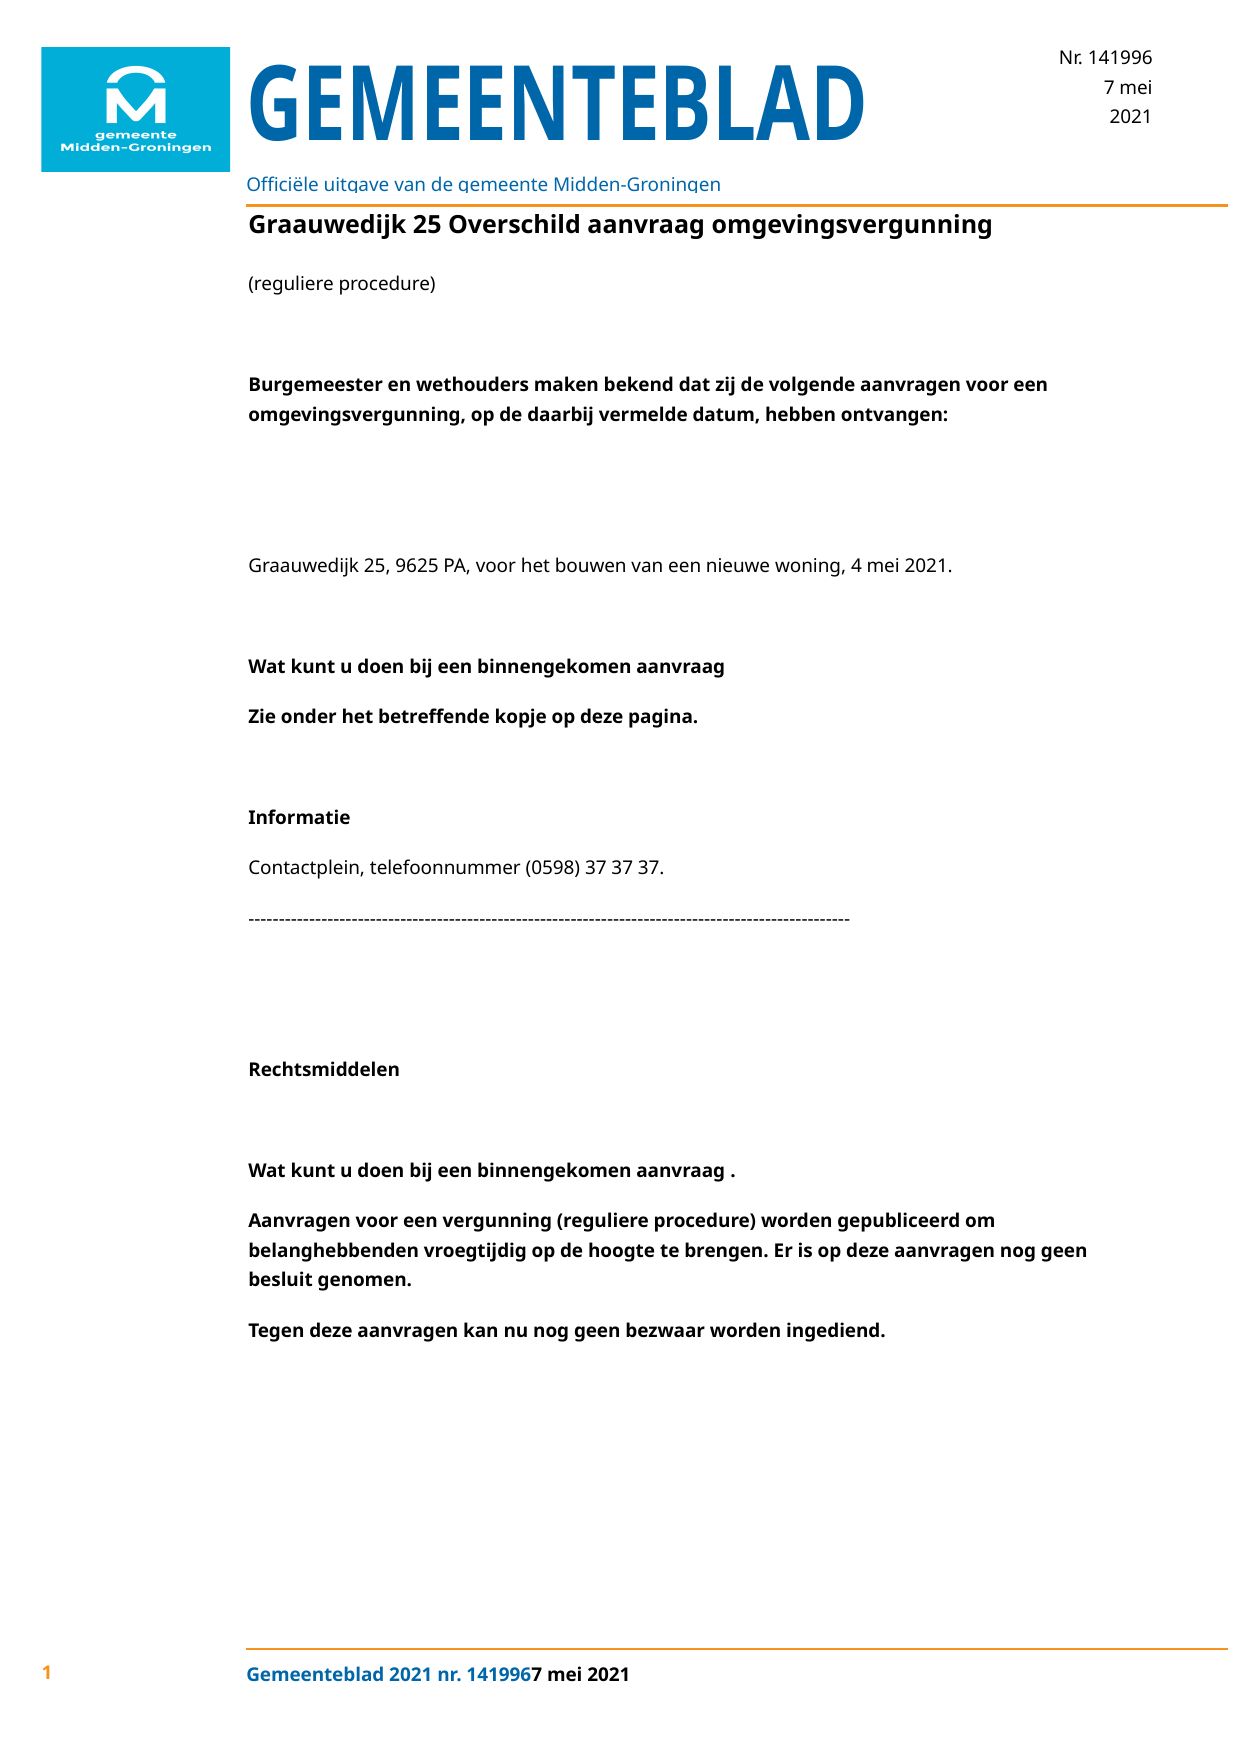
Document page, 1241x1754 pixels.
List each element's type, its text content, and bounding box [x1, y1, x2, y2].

picture [108, 66, 164, 82]
text Wat kunt u doen bij een binnengekomen aanvraag . [248, 1157, 1152, 1183]
text Graauwedijk 25, 9625 PA, voor het bouwen van een nieuwe woning, 4 mei 2021. [248, 552, 1152, 578]
picture [184, 146, 190, 153]
text Aanvragen voor een vergunning (reguliere procedure) worden gepubliceerd om belanghebbenden vroegtijdig op de hoogte te brengen. Er is op deze aanvragen nog geen besluit genomen. [248, 1207, 1152, 1292]
picture [107, 89, 165, 122]
text Rechtsmiddelen [248, 1056, 1152, 1082]
text Contactplein, telefoonnummer (0598) 37 37 37. [248, 854, 1152, 880]
text Zie onder het betreffende kopje op deze pagina. [248, 703, 1152, 729]
text Graauwedijk 25 Overschild aanvraag omgevingsvergunning [248, 207, 1152, 241]
text Informatie [248, 804, 1152, 830]
text Burgemeester en wethouders maken bekend dat zij de volgende aanvragen voor een omgevingsvergunning, op de daarbij vermelde datum, hebben ontvangen: [248, 371, 1152, 426]
text --------------------------------------------------------------------------------------------------- [248, 905, 1152, 931]
text (reguliere procedure) [248, 270, 1152, 296]
text Wat kunt u doen bij een binnengekomen aanvraag [248, 653, 1152, 678]
text Tegen deze aanvragen kan nu nog geen bezwaar worden ingediend. [248, 1317, 1152, 1343]
